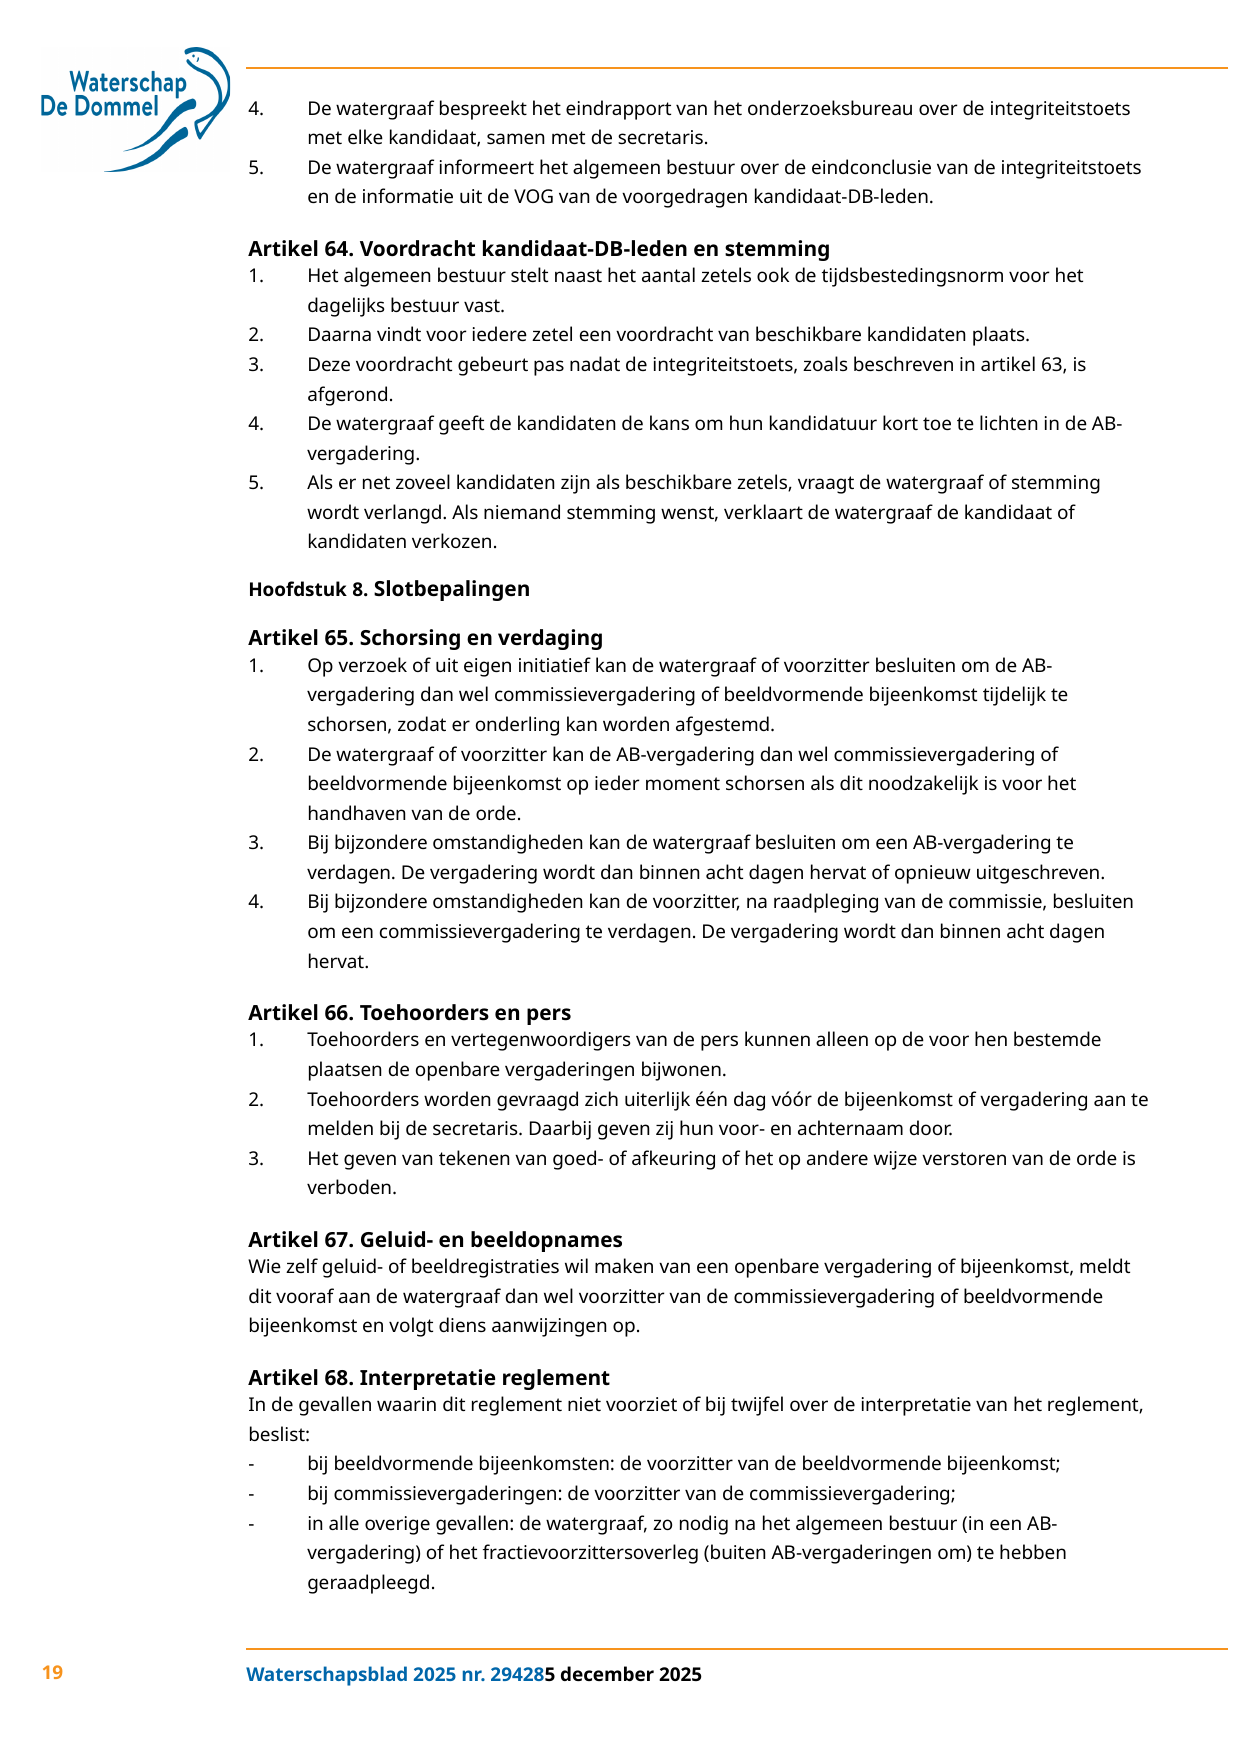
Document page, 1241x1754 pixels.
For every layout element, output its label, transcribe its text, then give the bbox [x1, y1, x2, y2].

picture [41, 47, 231, 172]
list Daarna vindt voor iedere zetel een voordracht van beschikbare kandidaten plaats. [248, 322, 1152, 347]
text Artikel 66. Toehoorders en pers [248, 998, 1152, 1027]
picture [45, 99, 51, 111]
list Bij bijzondere omstandigheden kan de watergraaf besluiten om een AB-vergadering te verdagen. De vergadering wordt dan binnen acht dagen hervat of opnieuw uitgeschreven. [248, 829, 1152, 885]
list Het algemeen bestuur stelt naast het aantal zetels ook de tijdsbestedingsnorm voor het dagelijks bestuur vast. [248, 262, 1152, 318]
list bij commissievergaderingen: de voorzitter van de commissievergadering; [248, 1480, 1152, 1506]
text Artikel 65. Schorsing en verdaging [248, 623, 1152, 652]
list bij beeldvormende bijeenkomsten: de voorzitter van de beeldvormende bijeenkomst; [248, 1451, 1152, 1476]
text Artikel 64. Voordracht kandidaat-DB-leden en stemming [248, 234, 1152, 262]
list De watergraaf geeft de kandidaten de kans om hun kandidatuur kort toe te lichten in de AB-vergadering. [248, 410, 1152, 466]
text In de gevallen waarin dit reglement niet voorziet of bij twijfel over de interpretatie van het reglement, beslist: [248, 1391, 1152, 1447]
list Toehoorders worden gevraagd zich uiterlijk één dag vóór de bijeenkomst of vergadering aan te melden bij de secretaris. Daarbij geven zij hun voor- en achternaam door. [248, 1086, 1152, 1141]
list Op verzoek of uit eigen initiatief kan de watergraaf of voorzitter besluiten om de AB-vergadering dan wel commissievergadering of beeldvormende bijeenkomst tijdelijk te schorsen, zodat er onderling kan worden afgestemd. [248, 652, 1152, 737]
text Artikel 67. Geluid- en beeldopnames [248, 1225, 1152, 1253]
text Hoofdstuk 8. Slotbepalingen [248, 574, 1152, 603]
list in alle overige gevallen: de watergraaf, zo nodig na het algemeen bestuur (in een AB-vergadering) of het fractievoorzittersoverleg (buiten AB-vergaderingen om) te hebben geraadpleegd. [248, 1510, 1152, 1595]
picture [198, 118, 210, 131]
list De watergraaf bespreekt het eindrapport van het onderzoeksbureau over de integriteitstoets met elke kandidaat, samen met de secretaris. [248, 95, 1152, 150]
list Deze voordracht gebeurt pas nadat de integriteitstoets, zoals beschreven in artikel 63, is afgerond. [248, 351, 1152, 406]
picture [204, 47, 231, 76]
text Wie zelf geluid- of beeldregistraties wil maken van een openbare vergadering of bijeenkomst, meldt dit vooraf aan de watergraaf dan wel voorzitter van de commissievergadering of beeldvormende bijeenkomst en volgt diens aanwijzingen op. [248, 1253, 1152, 1338]
list Bij bijzondere omstandigheden kan de voorzitter, na raadpleging van de commissie, besluiten om een commissievergadering te verdagen. De vergadering wordt dan binnen acht dagen hervat. [248, 889, 1152, 973]
text Artikel 68. Interpretatie reglement [248, 1363, 1152, 1391]
list De watergraaf of voorzitter kan de AB-vergadering dan wel commissievergadering of beeldvormende bijeenkomst op ieder moment schorsen als dit noodzakelijk is voor het handhaven van de orde. [248, 741, 1152, 826]
list De watergraaf informeert het algemeen bestuur over de eindconclusie van de integriteitstoets en de informatie uit de VOG van de voorgedragen kandidaat-DB-leden. [248, 154, 1152, 209]
list Het geven van tekenen van goed- of afkeuring of het op andere wijze verstoren van de orde is verboden. [248, 1145, 1152, 1200]
list Toehoorders en vertegenwoordigers van de pers kunnen alleen op de voor hen bestemde plaatsen de openbare vergaderingen bijwonen. [248, 1027, 1152, 1082]
list Als er net zoveel kandidaten zijn als beschikbare zetels, vraagt de watergraaf of stemming wordt verlangd. Als niemand stemming wenst, verklaart de watergraaf de kandidaat of kandidaten verkozen. [248, 469, 1152, 554]
